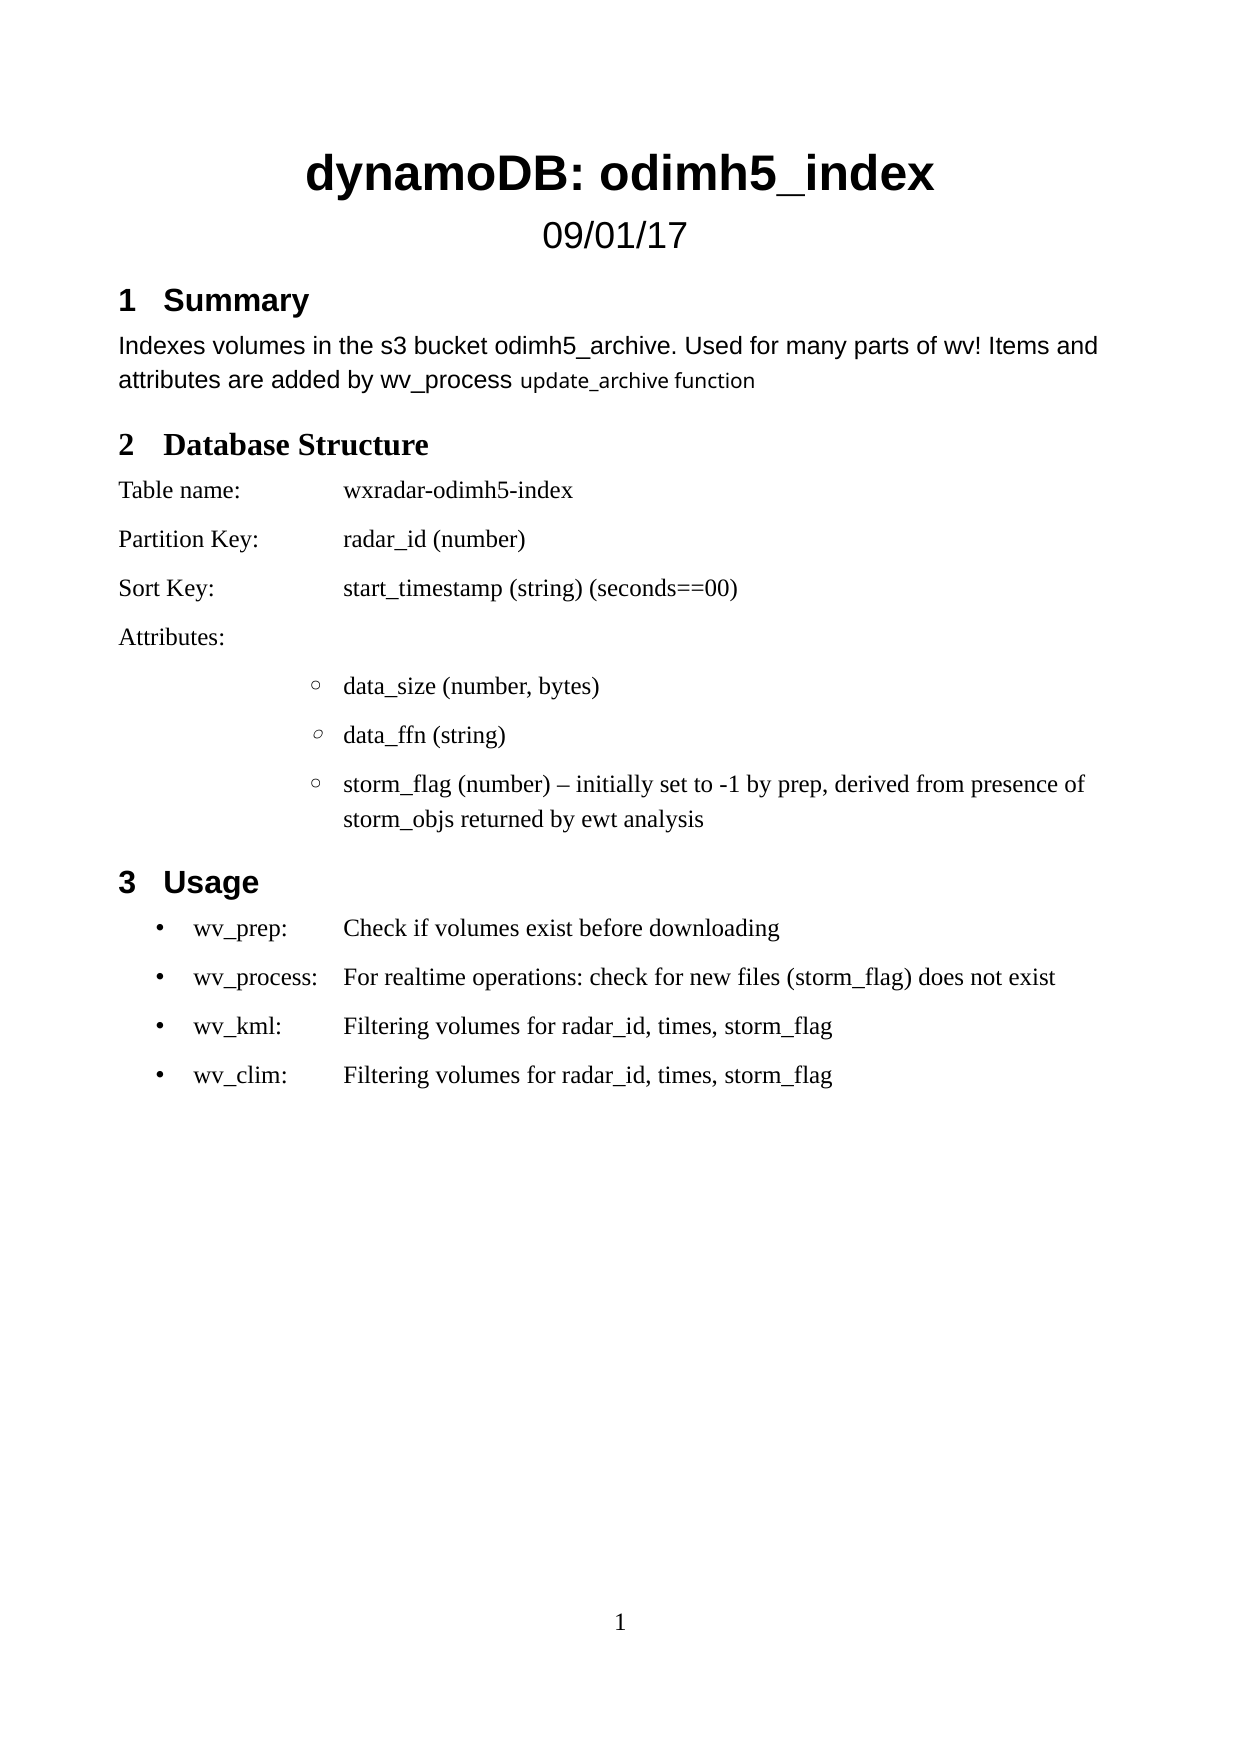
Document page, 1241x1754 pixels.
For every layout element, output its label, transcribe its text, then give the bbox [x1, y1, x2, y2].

text Table name: wxradar-odimh5-index [118, 475, 1122, 504]
text Partition Key: radar_id (number) [118, 524, 1122, 553]
text Sort Key: start_timestamp (string) (seconds==00) [118, 573, 1122, 602]
subtitle Database Structure [118, 426, 1122, 462]
subtitle Summary [118, 281, 1122, 318]
list data_size (number, bytes) [306, 671, 1122, 700]
list data_ffn (string) [306, 720, 1122, 749]
list wv_clim: Filtering volumes for radar_id, times, storm_flag [156, 1060, 1122, 1088]
subtitle Usage [118, 863, 1122, 900]
list wv_prep: Check if volumes exist before downloading [156, 913, 1122, 941]
title dynamoDB: odimh5_index [118, 143, 1122, 201]
subtitle 09/01/17 [118, 213, 1122, 256]
text Indexes volumes in the s3 bucket odimh5_archive. Used for many parts of wv! Items and attributes are added by wv_process update_archive function [118, 331, 1122, 395]
text Attributes: [118, 622, 1122, 651]
list storm_flag (number) – initially set to -1 by prep, derived from presence of storm_objs returned by ewt analysis [306, 769, 1122, 832]
list wv_process: For realtime operations: check for new files (storm_flag) does not exist [156, 962, 1122, 990]
list wv_kml: Filtering volumes for radar_id, times, storm_flag [156, 1011, 1122, 1039]
